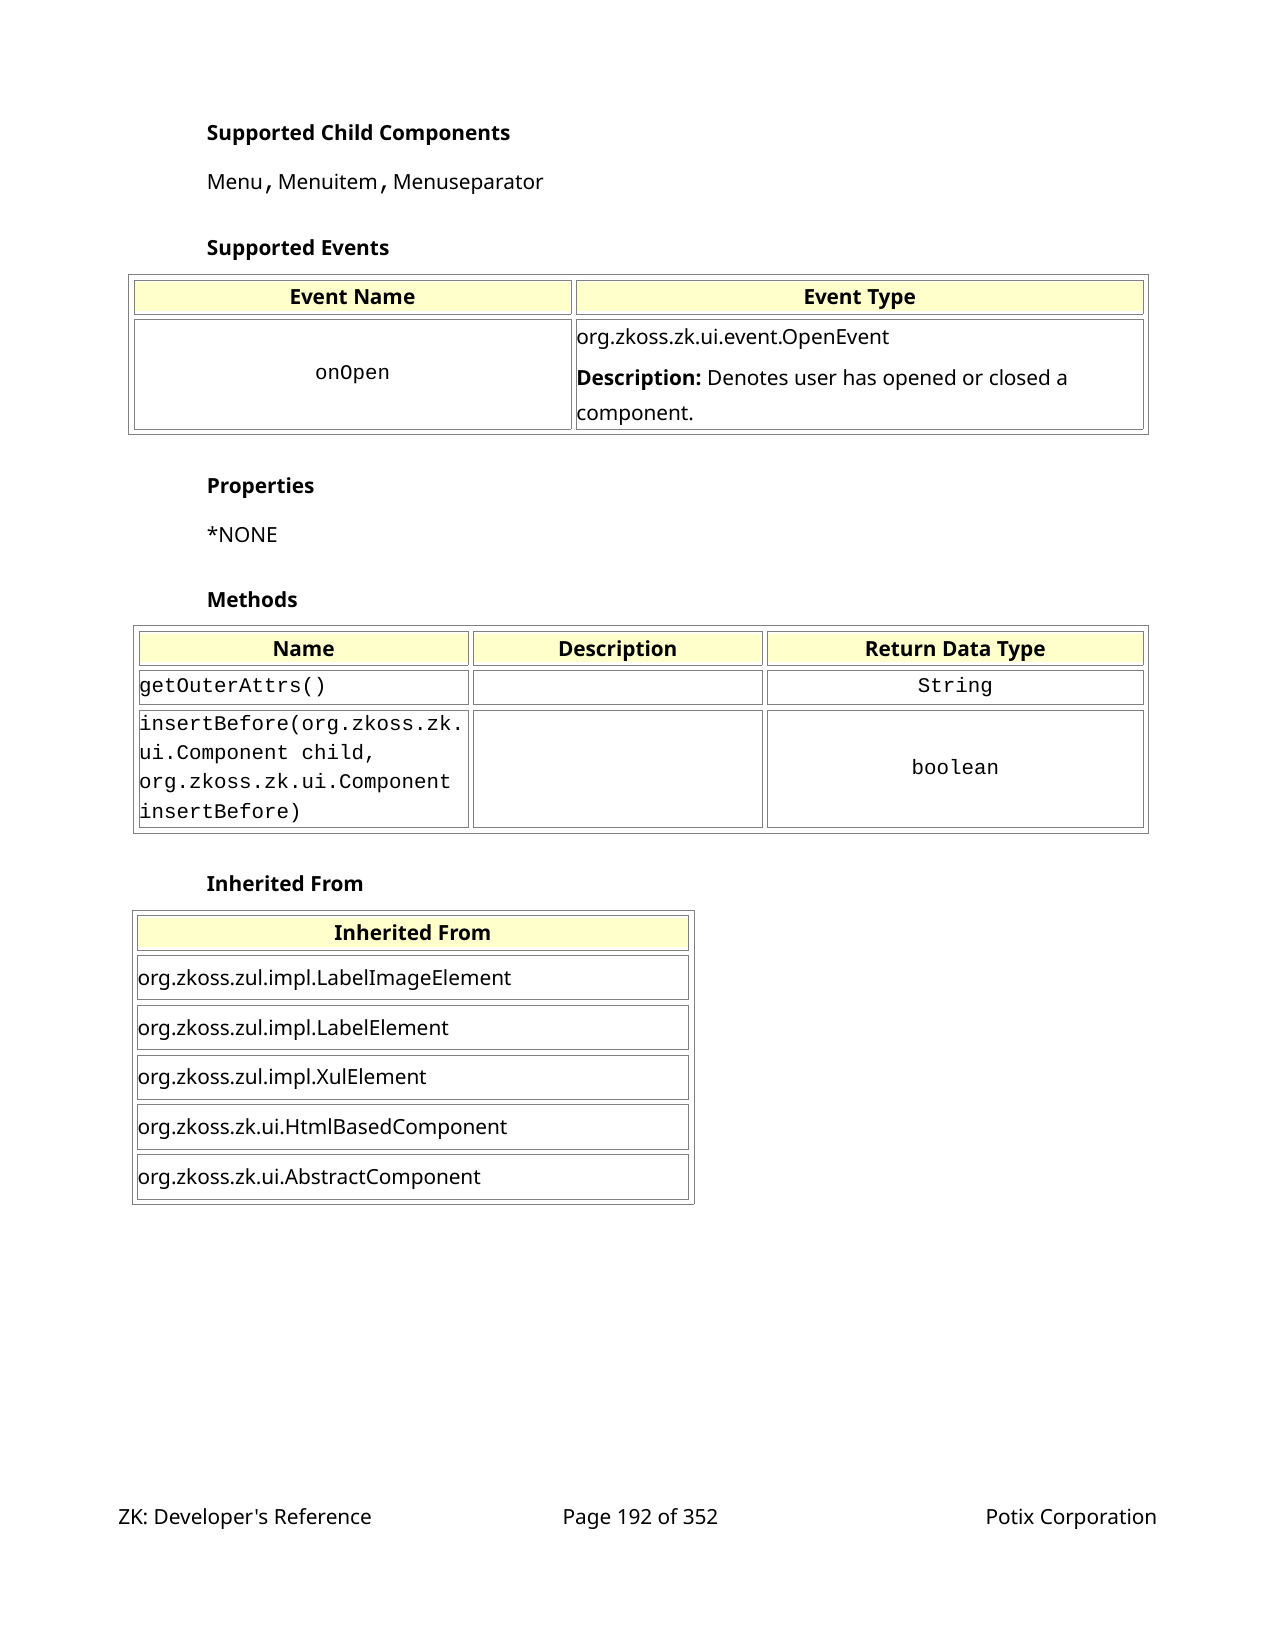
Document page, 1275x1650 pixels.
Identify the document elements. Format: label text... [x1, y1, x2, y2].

text Menu,Menuitem,Menuseparator [207, 167, 1157, 197]
table_cell org.zkoss.zul.impl.LabelImageElement [134, 950, 691, 999]
subtitle Supported Child Components [207, 118, 1157, 146]
table_header Event Type [573, 275, 1146, 313]
subtitle Inherited From [207, 869, 1157, 898]
table_cell [474, 711, 762, 827]
table_cell String [764, 665, 1146, 704]
subtitle Supported Events [207, 233, 1157, 262]
table_header Description [471, 626, 764, 665]
table_cell insertBefore(org.zkoss.zk.ui.Component child, org.zkoss.zk.ui.Component insertBefore) [136, 704, 471, 827]
table_cell onOpen [131, 314, 573, 429]
table_cell boolean [764, 704, 1146, 827]
table_header Inherited From [134, 911, 691, 949]
table_header Return Data Type [764, 626, 1146, 665]
table_cell getOuterAttrs() [136, 665, 471, 704]
table_header Name [136, 626, 471, 665]
subtitle Methods [207, 585, 1157, 613]
table_cell org.zkoss.zul.impl.XulElement [134, 1049, 691, 1099]
table_cell org.zkoss.zk.ui.AbstractComponent [134, 1149, 691, 1198]
table_cell [471, 665, 764, 704]
table_cell org.zkoss.zk.ui.event.OpenEvent Description: Denotes user has opened or closed a component. [573, 314, 1146, 429]
text *NONE [207, 520, 1157, 548]
table_cell org.zkoss.zul.impl.LabelElement [134, 999, 691, 1049]
table_cell org.zkoss.zk.ui.HtmlBasedComponent [134, 1099, 691, 1149]
subtitle Properties [207, 471, 1157, 499]
table_cell [471, 704, 764, 827]
table_cell [474, 671, 762, 704]
table_header Event Name [131, 275, 573, 313]
